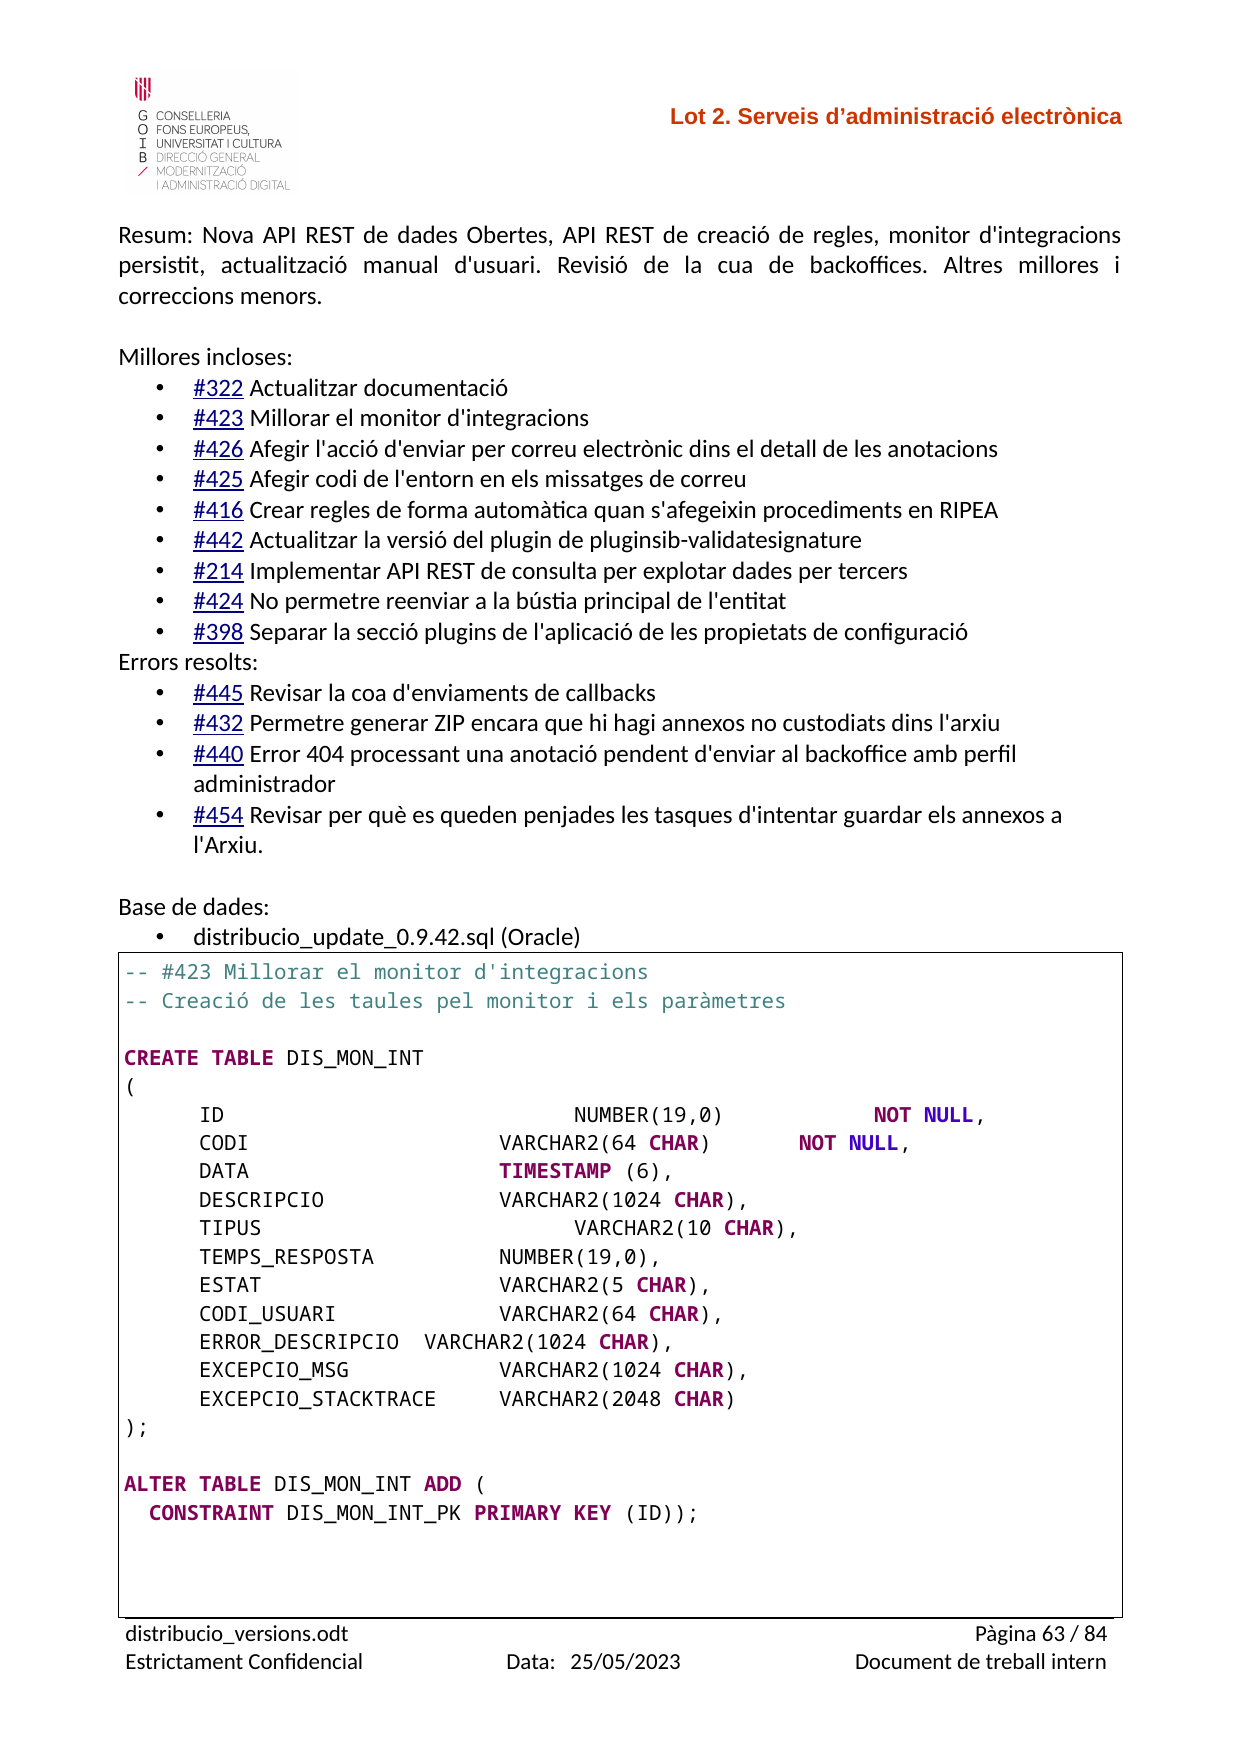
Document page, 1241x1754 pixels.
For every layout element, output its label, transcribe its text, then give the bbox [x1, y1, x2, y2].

list distribucio_update_0.9.42.sql (Oracle) [156, 921, 1122, 952]
list #442 Actualitzar la versió del plugin de pluginsib-validatesignature [156, 524, 1122, 555]
list #322 Actualitzar documentació [156, 372, 1122, 402]
text Errors resolts: [118, 646, 1122, 677]
text Millores incloses: [118, 341, 1122, 372]
list #445 Revisar la coa d'enviaments de callbacks [156, 677, 1122, 707]
list #423 Millorar el monitor d'integracions [156, 402, 1122, 433]
list #424 No permetre reenviar a la bústia principal de l'entitat [156, 585, 1122, 616]
text Resum: Nova API REST de dades Obertes, API REST de creació de regles, monitor d'integracions persistit, actualització manual d'usuari. Revisió de la cua de backoffices. Altres millores i correccions menors. [118, 219, 1122, 311]
text Base de dades: [118, 891, 1122, 921]
table_header -- #423 Millorar el monitor d'integracions -- Creació de les taules pel monitor i els paràmetres CREATE TABLE DIS_MON_INT ( ID NUMBER(19,0) NOT NULL, CODI VARCHAR2(64 CHAR) NOT NULL, DATA TIMESTAMP (6), DESCRIPCIO VARCHAR2(1024 CHAR), TIPUS VARCHAR2(10 CHAR), TEMPS_RESPOSTA NUMBER(19,0), ESTAT VARCHAR2(5 CHAR), CODI_USUARI VARCHAR2(64 CHAR), ERROR_DESCRIPCIO VARCHAR2(1024 CHAR), EXCEPCIO_MSG VARCHAR2(1024 CHAR), EXCEPCIO_STACKTRACE VARCHAR2(2048 CHAR) ); ALTER TABLE DIS_MON_INT ADD ( CONSTRAINT DIS_MON_INT_PK PRIMARY KEY (ID)); [119, 953, 1122, 1617]
list #214 Implementar API REST de consulta per explotar dades per tercers [156, 555, 1122, 585]
list #454 Revisar per què es queden penjades les tasques d'intentar guardar els annexos a l'Arxiu. [156, 799, 1122, 860]
list #416 Crear regles de forma automàtica quan s'afegeixin procediments en RIPEA [156, 494, 1122, 524]
picture [126, 70, 299, 197]
list #398 Separar la secció plugins de l'aplicació de les propietats de configuració [156, 616, 1122, 646]
list #440 Error 404 processant una anotació pendent d'enviar al backoffice amb perfil administrador [156, 738, 1122, 799]
list #432 Permetre generar ZIP encara que hi hagi annexos no custodiats dins l'arxiu [156, 707, 1122, 738]
list #425 Afegir codi de l'entorn en els missatges de correu [156, 463, 1122, 494]
list #426 Afegir l'acció d'enviar per correu electrònic dins el detall de les anotacions [156, 433, 1122, 463]
